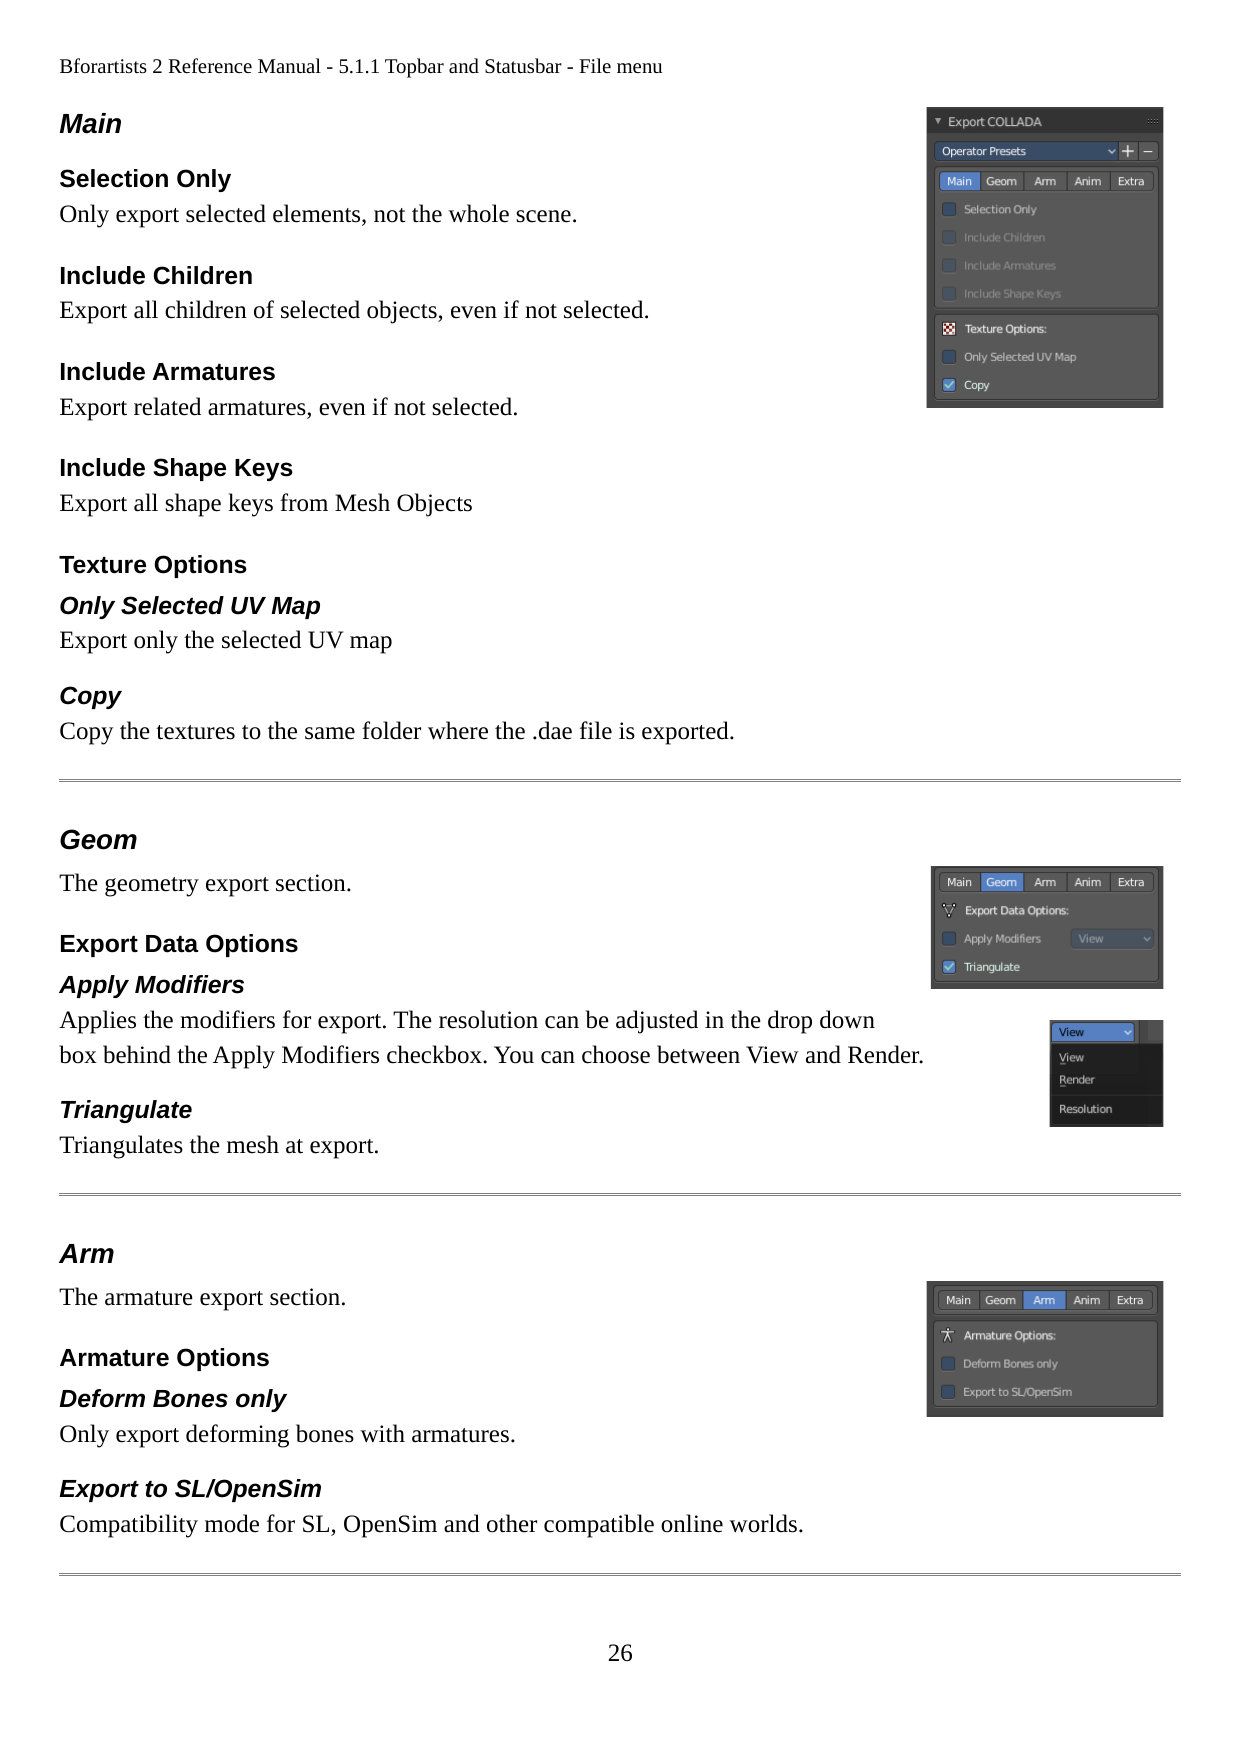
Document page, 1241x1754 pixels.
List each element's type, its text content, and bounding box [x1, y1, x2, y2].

subtitle Export Data Options [59, 929, 930, 958]
text The armature export section. [59, 1282, 926, 1311]
text Export all children of selected objects, even if not selected. [59, 296, 926, 324]
subtitle [1164, 1095, 1181, 1123]
subtitle Export to SL/OpenSim [59, 1474, 1181, 1503]
subtitle [1164, 107, 1181, 139]
text The geometry export section. [59, 868, 930, 897]
subtitle Texture Options [59, 550, 1181, 578]
picture [926, 1281, 1164, 1417]
subtitle Apply Modifiers [59, 970, 1181, 999]
subtitle Copy [59, 681, 1181, 709]
subtitle Armature Options [59, 1343, 926, 1372]
subtitle Only Selected UV Map [59, 591, 1181, 619]
picture [1049, 1020, 1164, 1127]
picture [926, 107, 1164, 408]
text Triangulates the mesh at export. [59, 1130, 1181, 1158]
subtitle Triangulate [59, 1095, 1049, 1123]
subtitle Selection Only [59, 164, 926, 193]
text Applies the modifiers for export. The resolution can be adjusted in the drop down box behind the Apply Modifiers checkbox. You can choose between View and Render. [59, 1005, 1181, 1068]
text Compatibility mode for SL, OpenSim and other compatible online worlds. [59, 1509, 1181, 1538]
text Export all shape keys from Mesh Objects [59, 488, 1181, 517]
subtitle [1164, 1343, 1181, 1372]
subtitle [1164, 357, 1181, 386]
subtitle Deform Bones only [59, 1384, 926, 1413]
text Only export deforming bones with armatures. [59, 1419, 1181, 1448]
subtitle Include Armatures [59, 357, 926, 386]
subtitle Include Children [59, 261, 926, 289]
subtitle [1164, 261, 1181, 289]
text Copy the textures to the same folder where the .dae file is exported. [59, 716, 1181, 744]
subtitle Arm [59, 1237, 1181, 1269]
subtitle [1164, 1384, 1181, 1413]
text Only export selected elements, not the whole scene. [59, 199, 926, 228]
text Export related armatures, even if not selected. [59, 392, 1181, 421]
subtitle Geom [59, 823, 1181, 855]
subtitle [1164, 164, 1181, 193]
subtitle Include Shape Keys [59, 453, 1181, 482]
text Export only the selected UV map [59, 626, 1181, 654]
subtitle Main [59, 107, 926, 139]
picture [930, 866, 1164, 989]
subtitle [1164, 929, 1181, 958]
